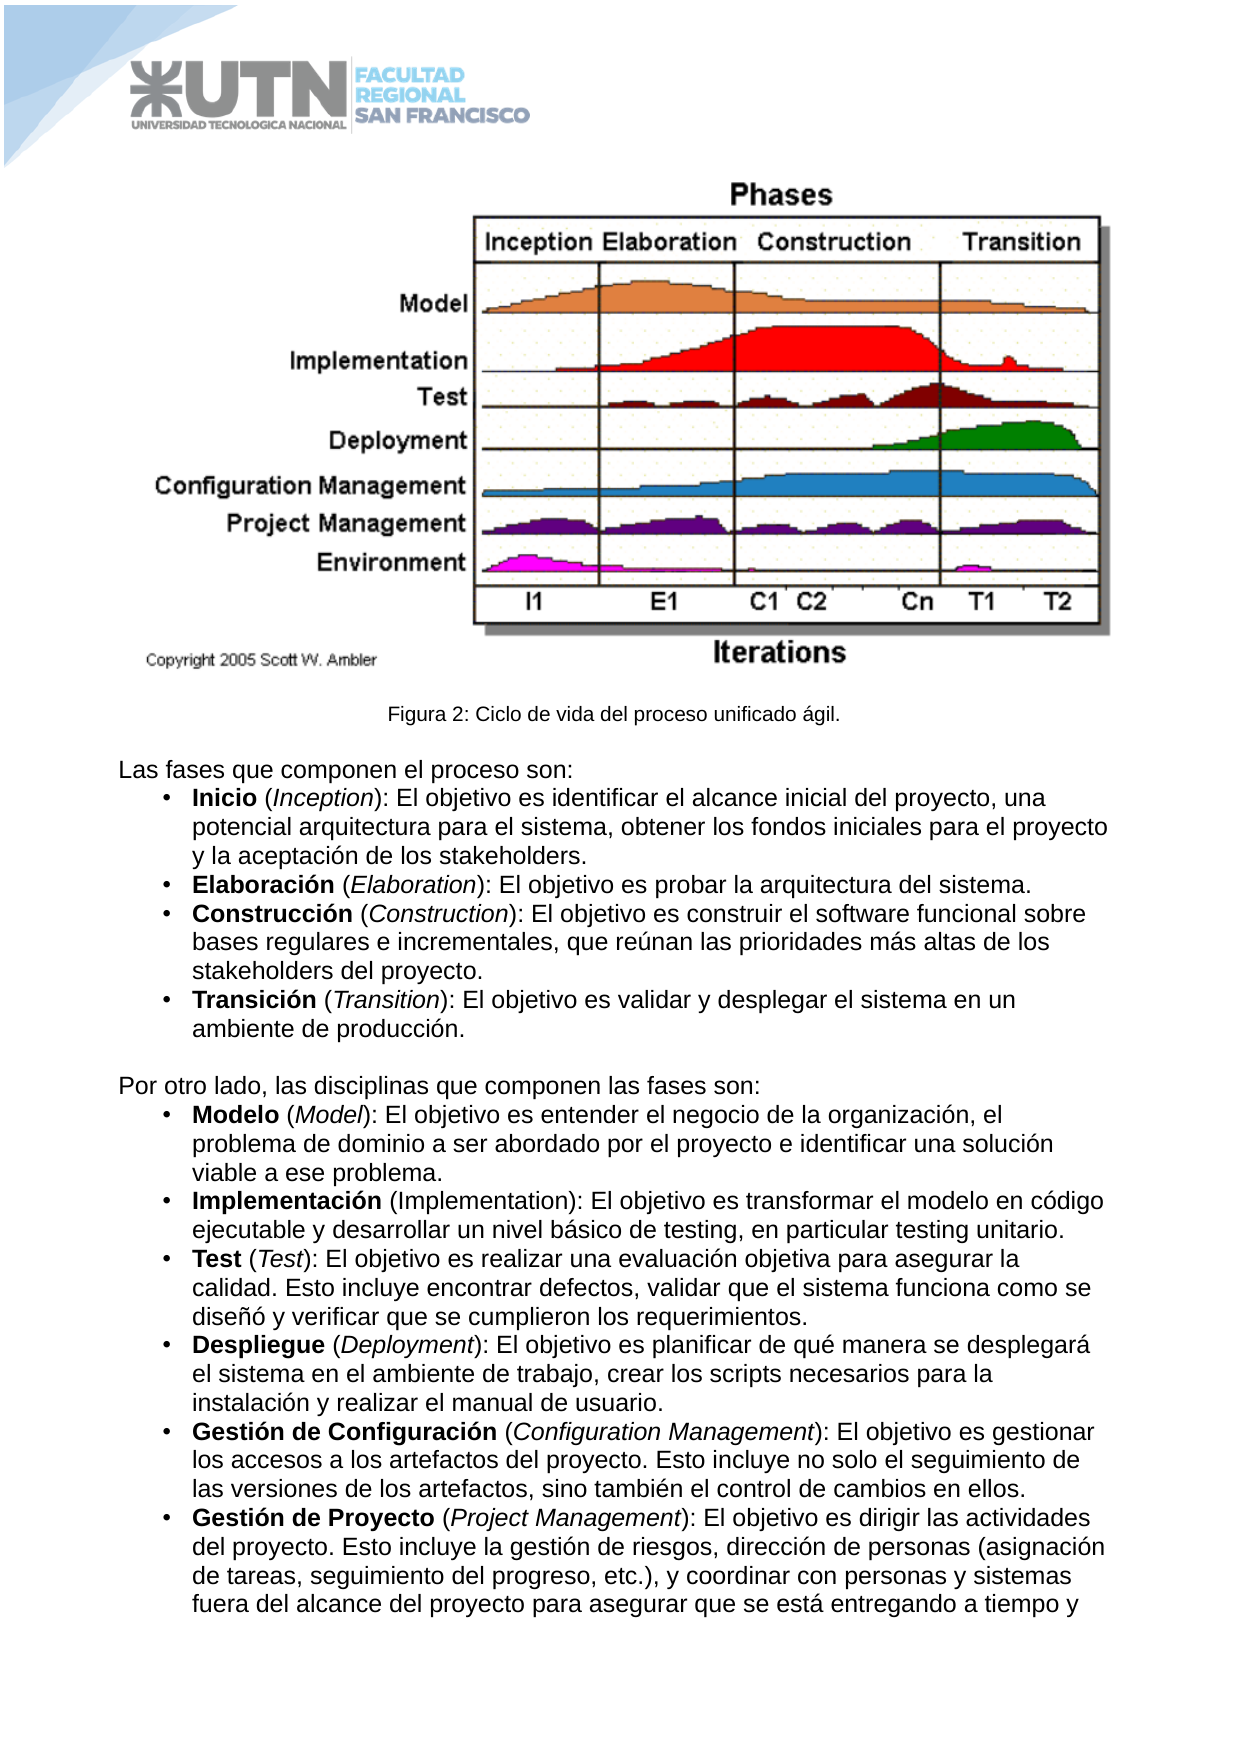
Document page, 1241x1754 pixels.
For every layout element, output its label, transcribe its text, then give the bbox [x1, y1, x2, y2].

list Gestión de Proyecto (Project Management): El objetivo es dirigir las actividades del proyecto. Esto incluye la gestión de riesgos, dirección de personas (asignación de tareas, seguimiento del progreso, etc.), y coordinar con personas y sistemas fuera del alcance del proyecto para asegurar que se está entregando a tiempo y [162, 1503, 1110, 1618]
list Modelo (Model): El objetivo es entender el negocio de la organización, el problema de dominio a ser abordado por el proyecto e identificar una solución viable a ese problema. [162, 1100, 1110, 1186]
picture [112, 176, 1117, 674]
list Transición (Transition): El objetivo es validar y desplegar el sistema en un ambiente de producción. [162, 985, 1110, 1042]
text Las fases que componen el proceso son: [118, 754, 1110, 783]
list Despliegue (Deployment): El objetivo es planificar de qué manera se desplegará el sistema en el ambiente de trabajo, crear los scripts necesarios para la instalación y realizar el manual de usuario. [162, 1330, 1110, 1417]
list Gestión de Configuración (Configuration Management): El objetivo es gestionar los accesos a los artefactos del proyecto. Esto incluye no solo el seguimiento de las versiones de los artefactos, sino también el control de cambios en ellos. [162, 1417, 1110, 1503]
list Construcción (Construction): El objetivo es construir el software funcional sobre bases regulares e incrementales, que reúnan las prioridades más altas de los stakeholders del proyecto. [162, 898, 1110, 985]
list Elaboración (Elaboration): El objetivo es probar la arquitectura del sistema. [162, 870, 1110, 898]
list Test (Test): El objetivo es realizar una evaluación objetiva para asegurar la calidad. Esto incluye encontrar defectos, validar que el sistema funciona como se diseñó y verificar que se cumplieron los requerimientos. [162, 1244, 1110, 1330]
text Figura 2: Ciclo de vida del proceso unificado ágil. [118, 702, 1110, 726]
picture [3, 5, 532, 169]
list Inicio (Inception): El objetivo es identificar el alcance inicial del proyecto, una potencial arquitectura para el sistema, obtener los fondos iniciales para el proyecto y la aceptación de los stakeholders. [162, 783, 1110, 870]
text Por otro lado, las disciplinas que componen las fases son: [118, 1071, 1110, 1100]
list Implementación (Implementation): El objetivo es transformar el modelo en código ejecutable y desarrollar un nivel básico de testing, en particular testing unitario. [162, 1186, 1110, 1244]
